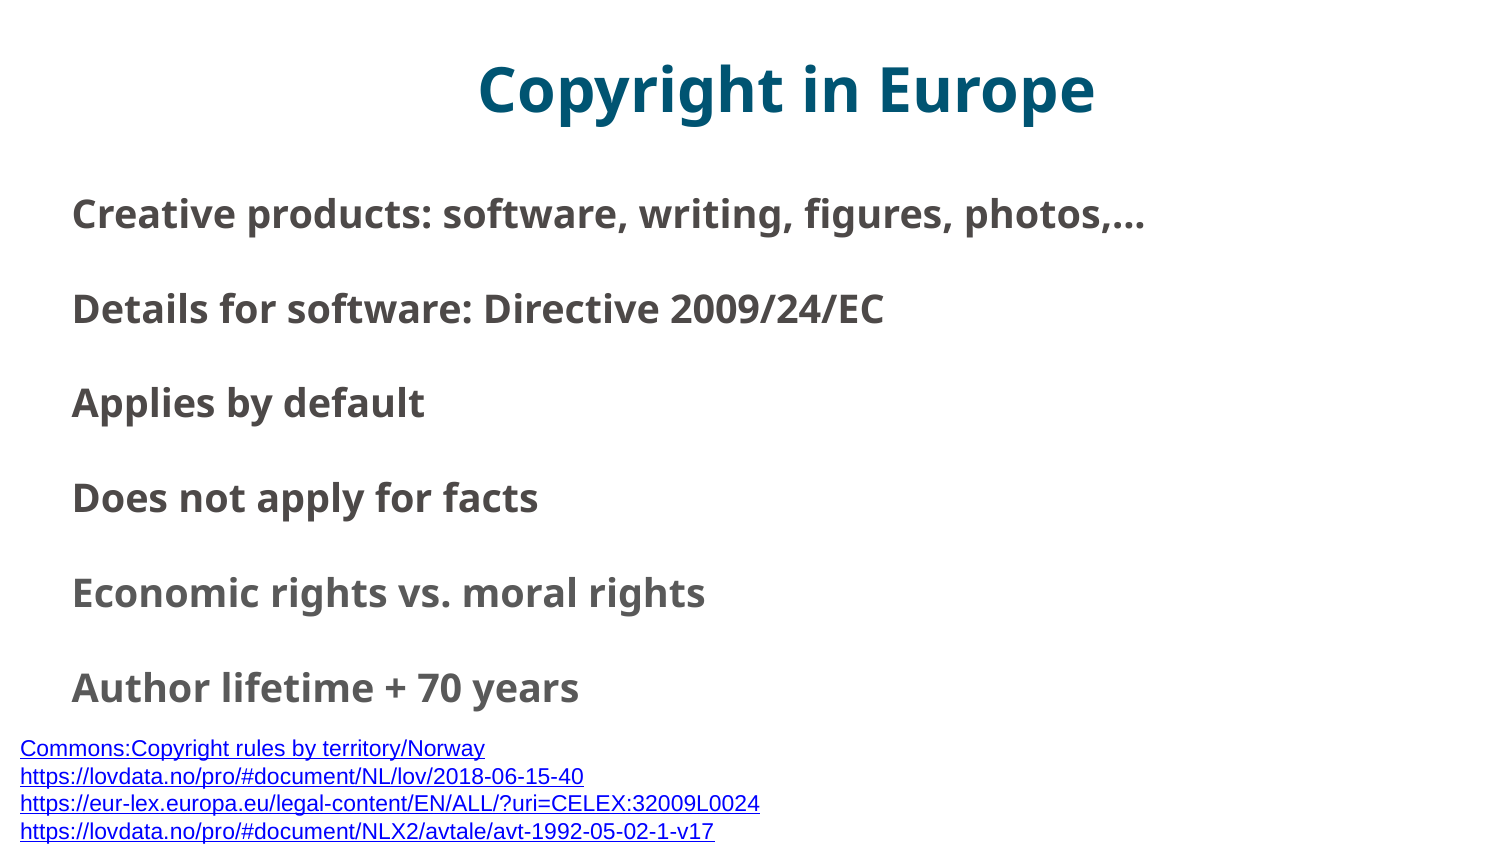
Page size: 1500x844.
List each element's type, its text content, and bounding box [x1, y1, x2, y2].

text_box Creative products: software, writing, figures, photos,... Details for software: Directive 2009/24/EC Applies by default Does not apply for facts Economic rights vs. moral rights Author lifetime + 70 years [71, 188, 1324, 678]
text_box Copyright in Europe [292, 44, 1282, 159]
text_box Commons:Copyright rules by territory/Norway https://lovdata.no/pro/#document/NL/lov/2018-06-15-40 https://eur-lex.europa.eu/legal-content/EN/ALL/?uri=CELEX:32009L0024 https://lovdata.no/pro/#document/NLX2/avtale/avt-1992-05-02-1-v17 [4, 718, 1282, 844]
